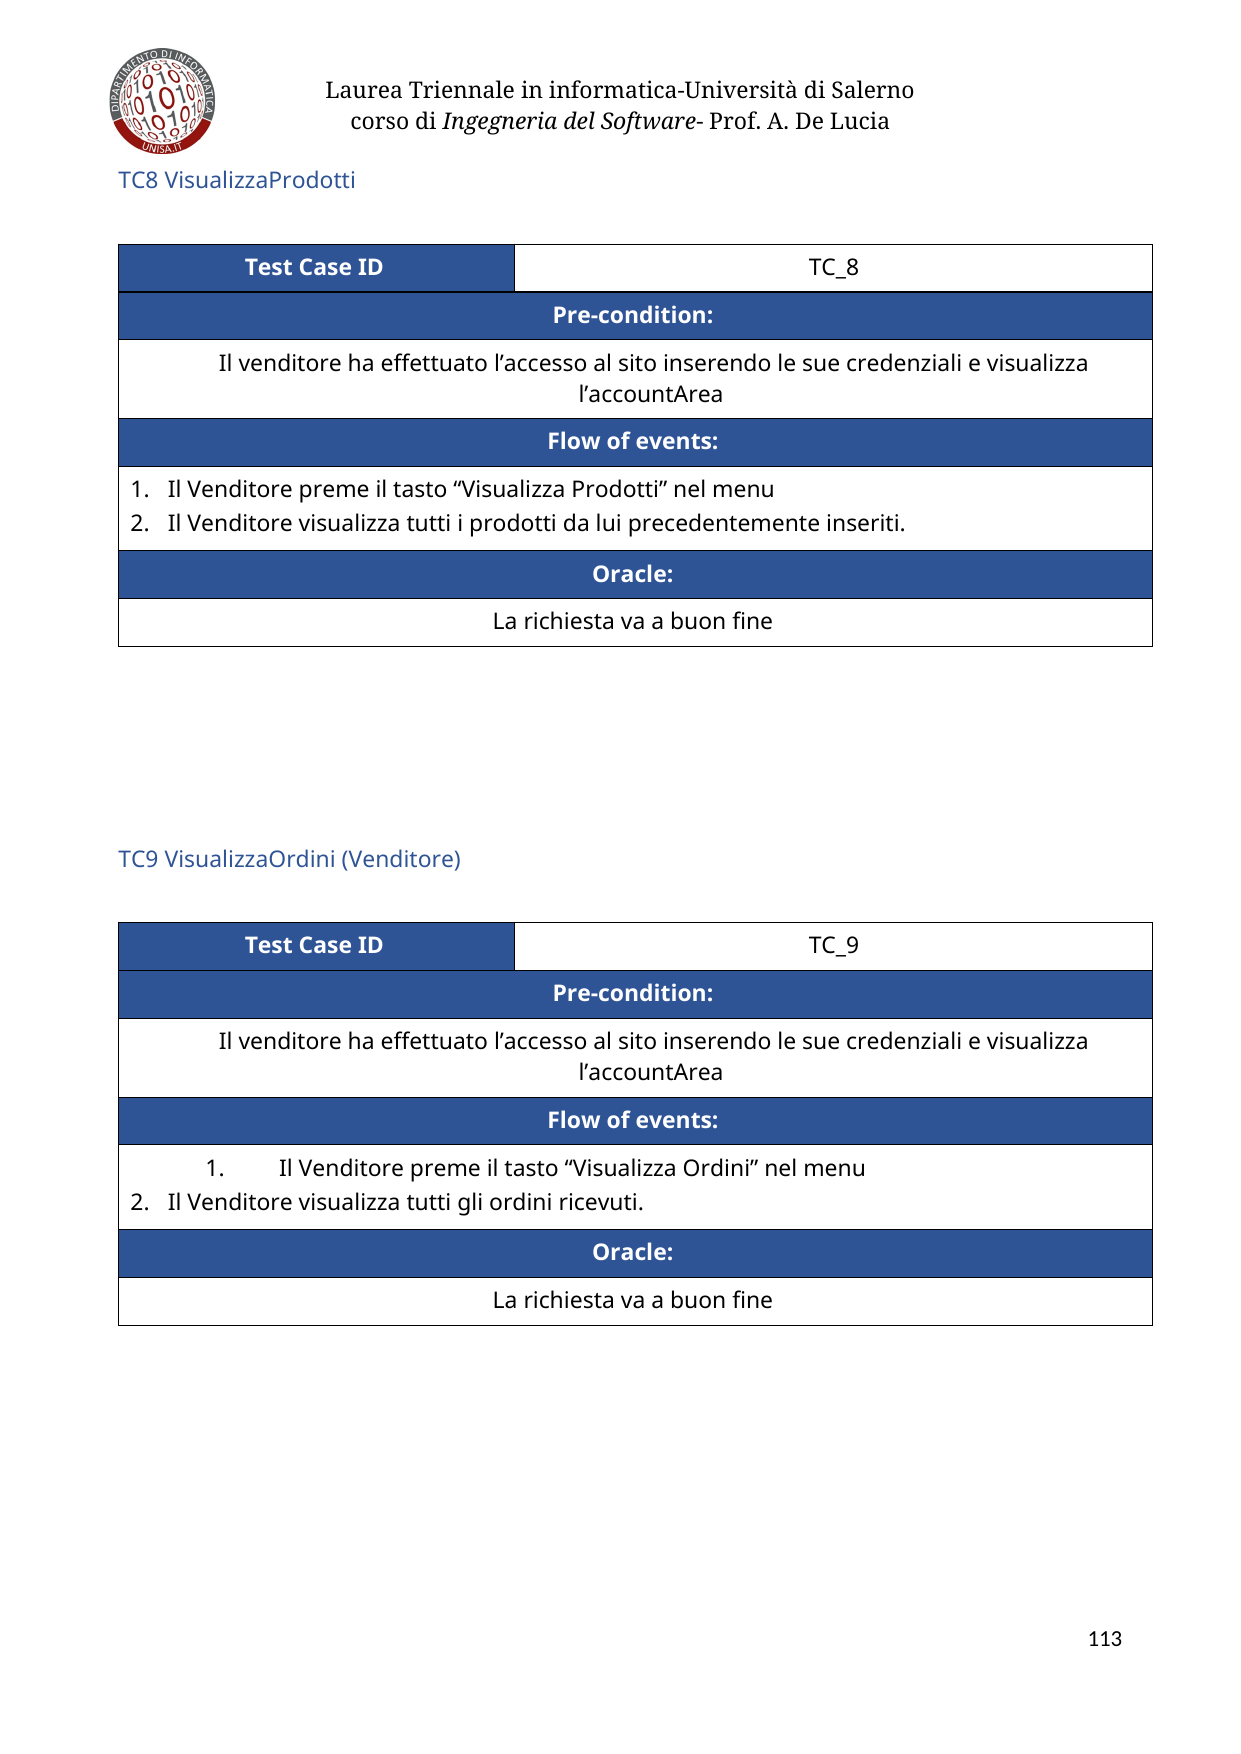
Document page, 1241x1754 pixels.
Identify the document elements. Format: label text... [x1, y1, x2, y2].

table_cell Il Venditore preme il tasto “Visualizza Prodotti” nel menu Il Venditore visualizza tutti i prodotti da lui precedentemente inseriti. [119, 467, 1152, 550]
subtitle TC9 VisualizzaOrdini (Venditore) [118, 843, 1122, 874]
table_cell Oracle: [119, 551, 1152, 598]
table_cell Oracle: [119, 1230, 1152, 1277]
table_cell Pre-condition: [119, 971, 1152, 1018]
table_header Test Case ID [119, 245, 514, 291]
table_cell Il venditore ha effettuato l’accesso al sito inserendo le sue credenziali e visualizza l’accountArea [119, 1019, 1152, 1097]
table_cell Flow of events: [119, 419, 1152, 466]
table_cell Il Venditore preme il tasto “Visualizza Ordini” nel menu Il Venditore visualizza tutti gli ordini ricevuti. [119, 1145, 1152, 1229]
subtitle TC8 VisualizzaProdotti [118, 164, 1122, 196]
table_cell Il venditore ha effettuato l’accesso al sito inserendo le sue credenziali e visualizza l’accountArea [119, 340, 1152, 418]
table_cell La richiesta va a buon fine [119, 1278, 1152, 1325]
table_header Test Case ID [119, 923, 514, 970]
table_cell Flow of events: [119, 1098, 1152, 1144]
table_header TC_9 [515, 923, 1152, 970]
table_header TC_8 [515, 245, 1152, 291]
table_cell La richiesta va a buon fine [119, 599, 1152, 646]
table_cell Pre-condition: [119, 293, 1152, 339]
